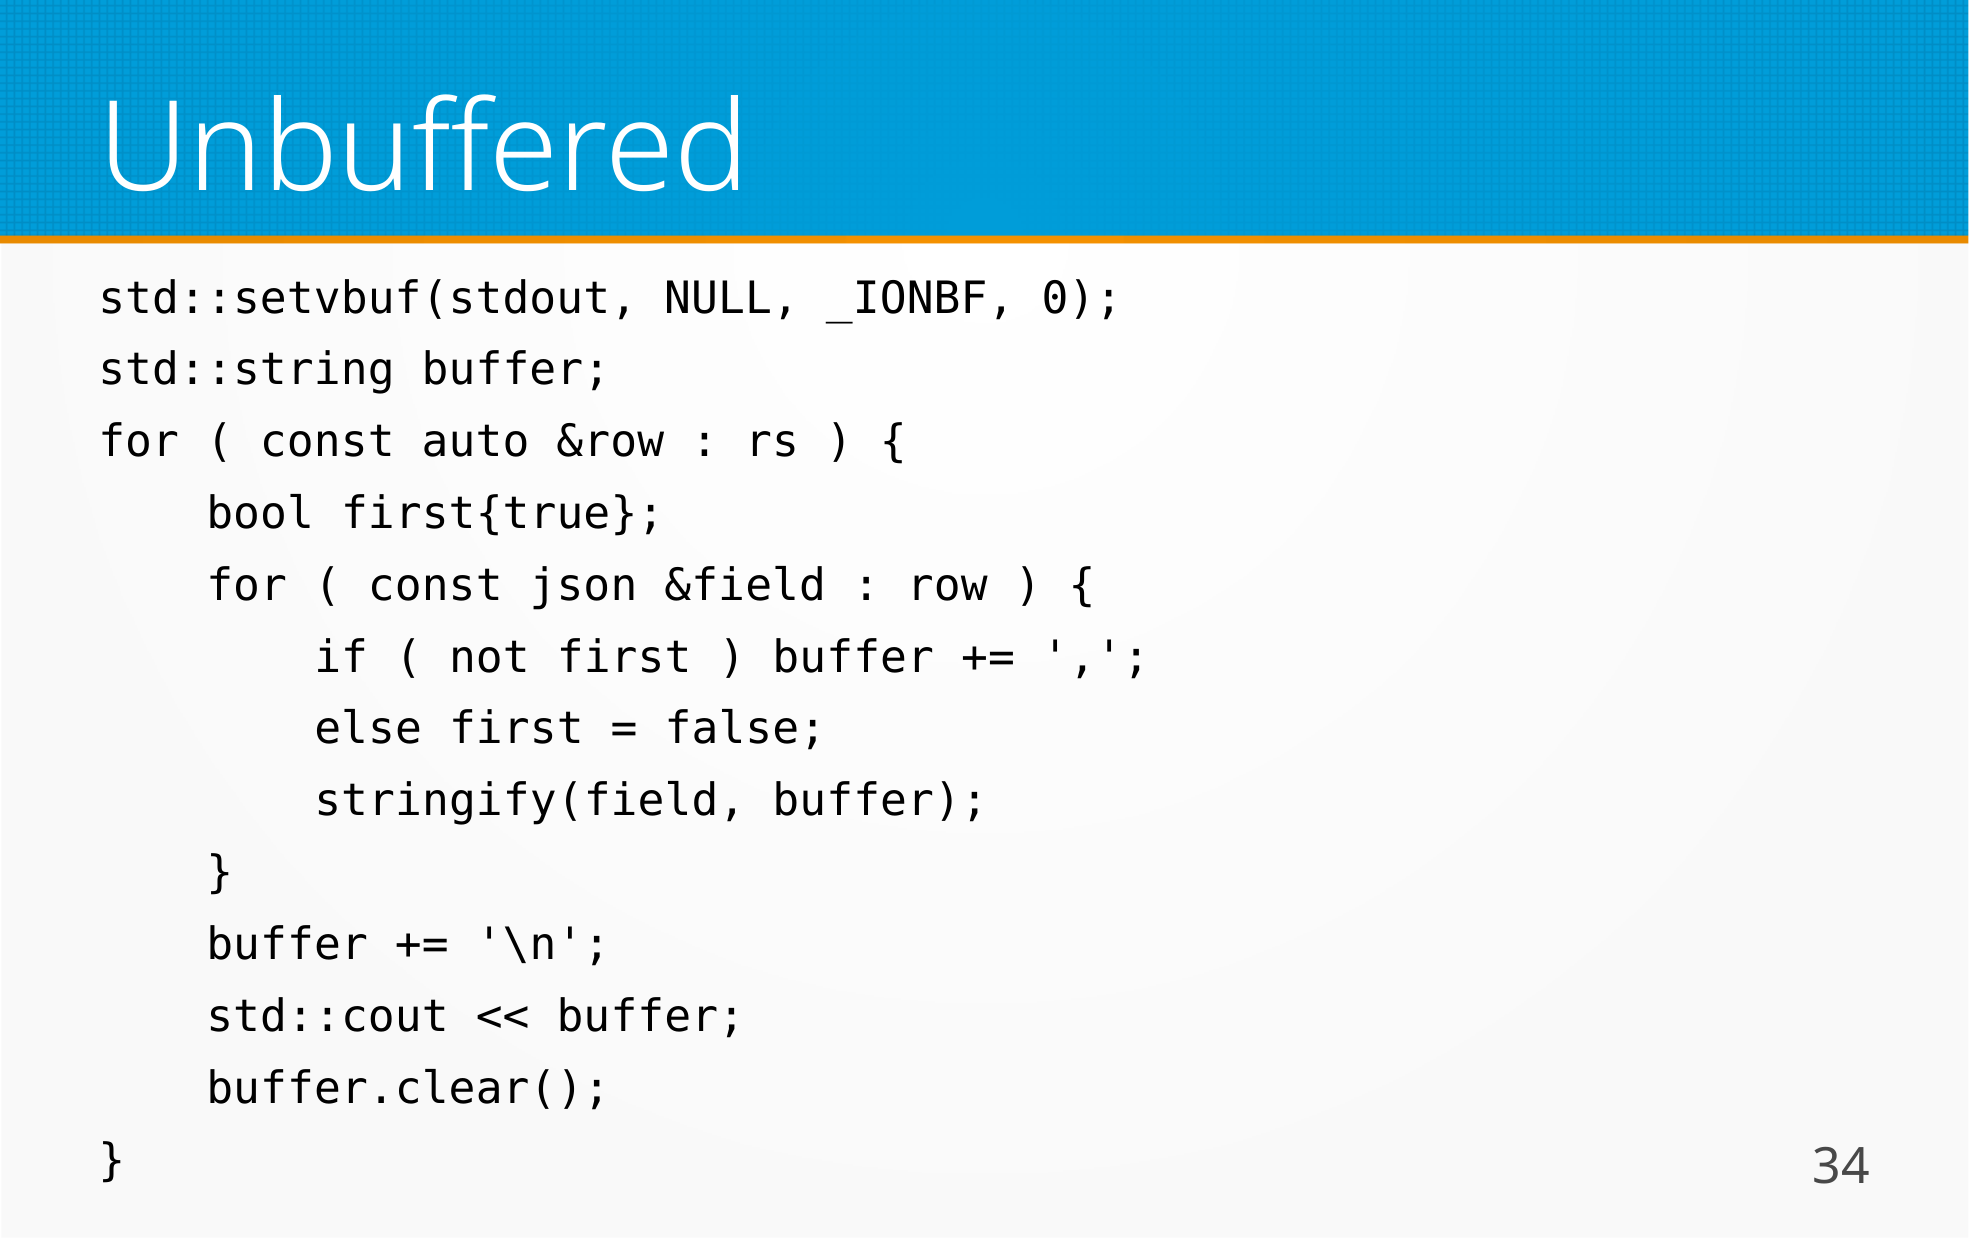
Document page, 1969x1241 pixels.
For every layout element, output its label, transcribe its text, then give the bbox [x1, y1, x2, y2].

list std::setvbuf(stdout, NULL, _IONBF, 0); std::string buffer; for ( const auto &row : rs ) { bool first{true}; for ( const json &field : row ) { if ( not first ) buffer += ','; else first = false; stringify(field, buffer); } buffer += '\n'; std::cout << buffer; buffer.clear(); } [98, 271, 1861, 1193]
title Unbuffered [98, 19, 1870, 227]
picture [0, 236, 1969, 1241]
